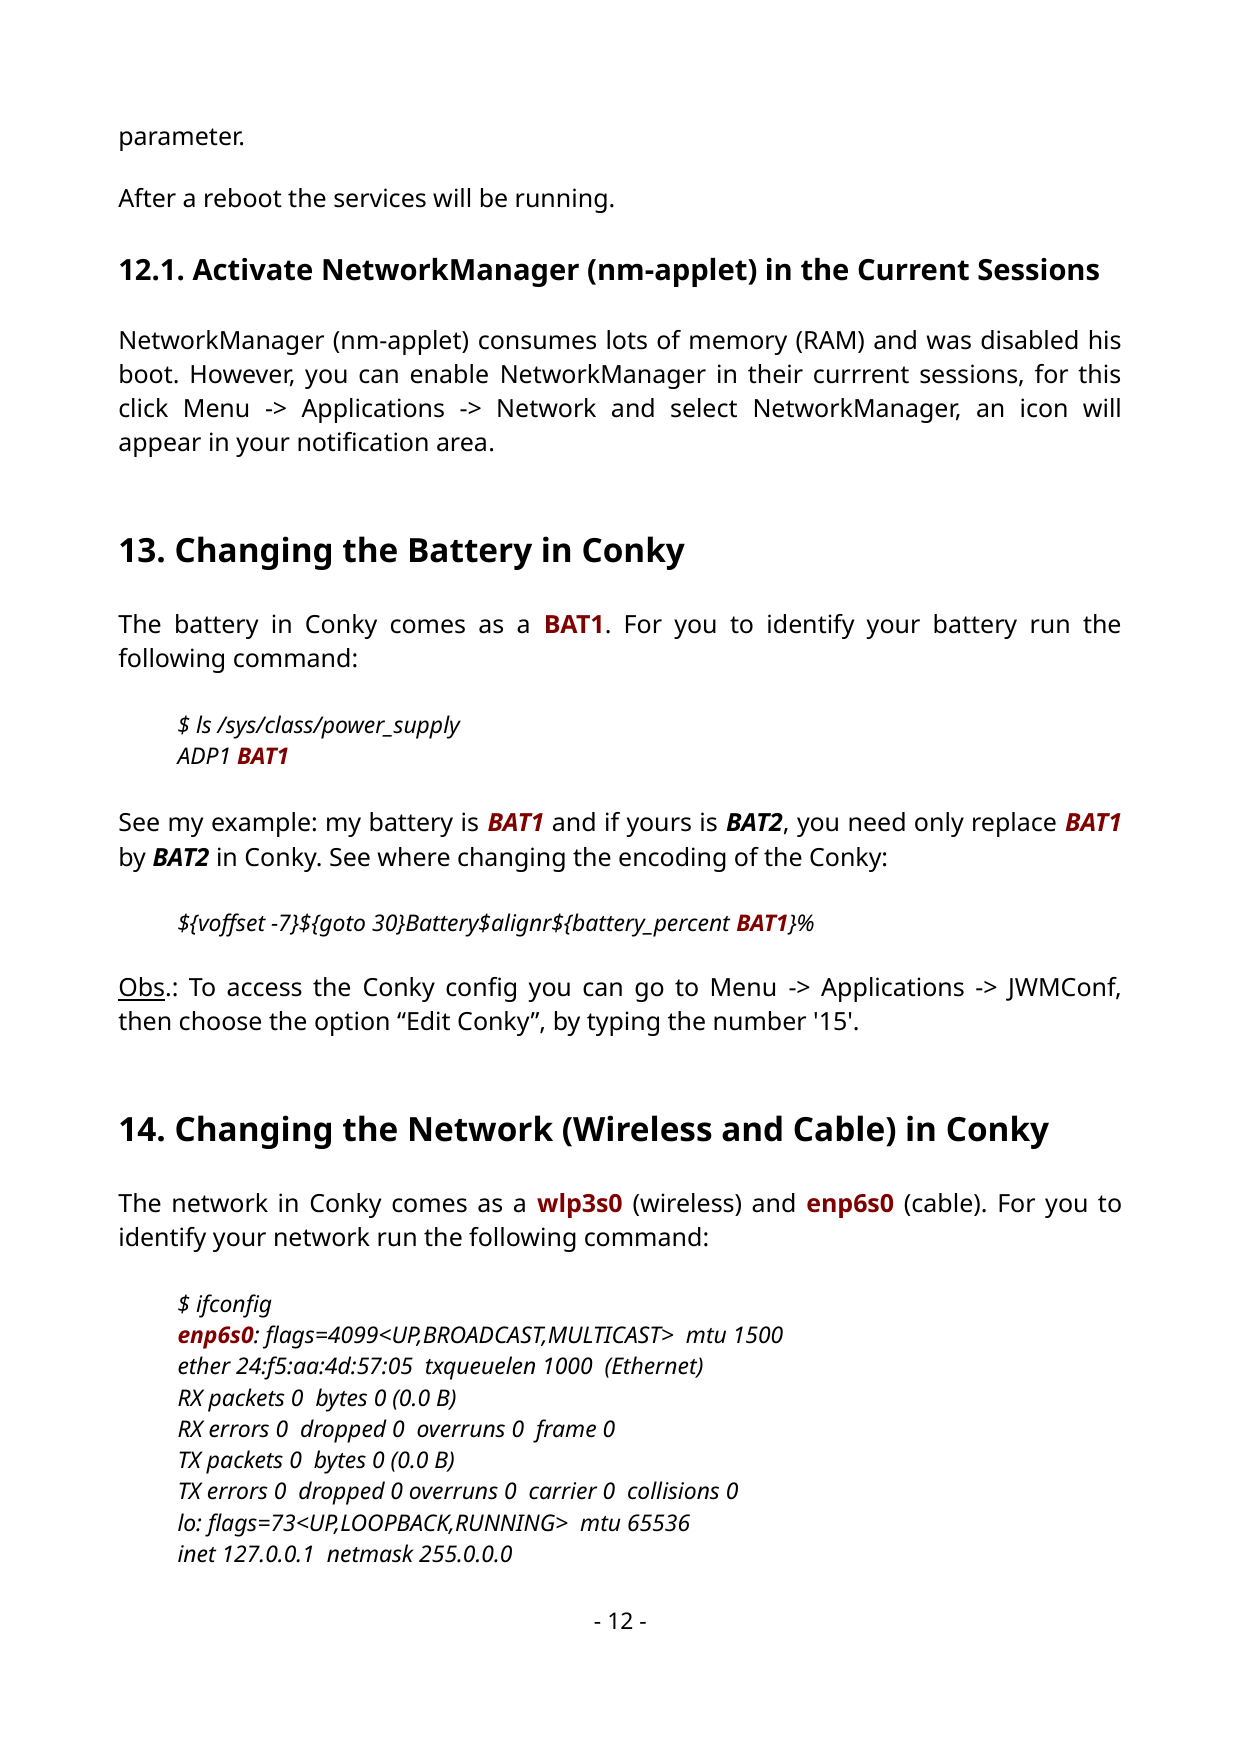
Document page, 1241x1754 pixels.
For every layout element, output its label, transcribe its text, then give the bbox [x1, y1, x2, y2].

text RX packets 0 bytes 0 (0.0 B) [177, 1381, 1122, 1413]
subtitle 14. Changing the Network (Wireless and Cable) in Conky [118, 1106, 1122, 1151]
text TX errors 0 dropped 0 overruns 0 carrier 0 collisions 0 [177, 1475, 1122, 1506]
text See my example: my battery is BAT1 and if yours is BAT2, you need only replace BAT1 by BAT2 in Conky. See where changing the encoding of the Conky: [118, 771, 1122, 873]
text After a reboot the services will be running. [118, 181, 1122, 215]
text ADP1 BAT1 [177, 740, 1122, 771]
text $ ifconfig [177, 1288, 1122, 1319]
text ether 24:f5:aa:4d:57:05 txqueuelen 1000 (Ethernet) [177, 1350, 1122, 1381]
text Obs.: To access the Conky config you can go to Menu -> Applications -> JWMConf, then choose the option “Edit Conky”, by typing the number '15'. [118, 970, 1122, 1038]
text NetworkManager (nm-applet) consumes lots of memory (RAM) and was disabled his boot. However, you can enable NetworkManager in their currrent sessions, for this click Menu -> Applications -> Network and select NetworkManager, an icon will appear in your notification area. [118, 322, 1122, 459]
text RX errors 0 dropped 0 overruns 0 frame 0 [177, 1413, 1122, 1444]
text enp6s0: flags=4099<UP,BROADCAST,MULTICAST> mtu 1500 [177, 1319, 1122, 1350]
text The battery in Conky comes as a BAT1. For you to identify your battery run the following command: [118, 606, 1122, 674]
text The network in Conky comes as a wlp3s0 (wireless) and enp6s0 (cable). For you to identify your network run the following command: [118, 1186, 1122, 1254]
text $ ls /sys/class/power_supply [177, 708, 1122, 740]
text ${voffset -7}${goto 30}Battery$alignr${battery_percent BAT1}% [177, 907, 1122, 938]
text TX packets 0 bytes 0 (0.0 B) [177, 1444, 1122, 1475]
text parameter. [118, 118, 1122, 152]
subtitle 13. Changing the Battery in Conky [118, 527, 1122, 572]
subtitle 12.1. Activate NetworkManager (nm-applet) in the Current Sessions [118, 249, 1122, 288]
text lo: flags=73<UP,LOOPBACK,RUNNING> mtu 65536 [177, 1506, 1122, 1538]
text inet 127.0.0.1 netmask 255.0.0.0 [177, 1538, 1122, 1569]
